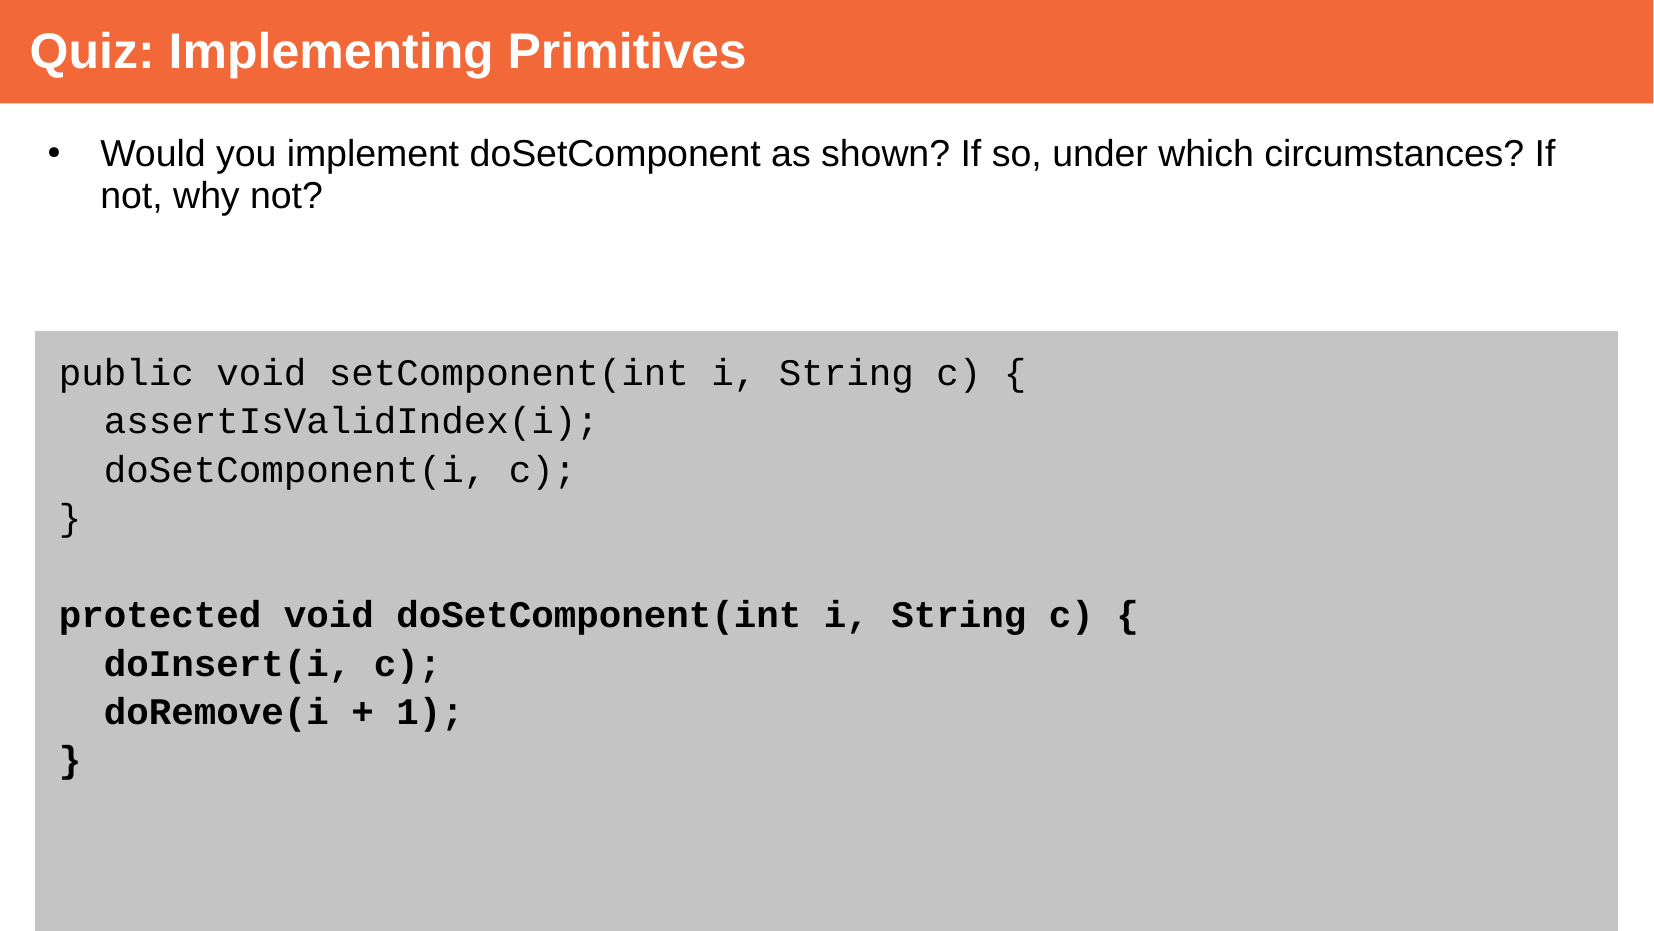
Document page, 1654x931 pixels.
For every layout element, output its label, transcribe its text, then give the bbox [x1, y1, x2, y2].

list Would you implement doSetComponent as shown? If so, under which circumstances? If not, why not? [29, 132, 1625, 319]
list public void setComponent(int i, String c) { assertIsValidIndex(i); doSetComponent(i, c); } protected void doSetComponent(int i, String c) { doInsert(i, c); doRemove(i + 1); } [29, 324, 1625, 931]
title Quiz: Implementing Primitives [0, 0, 1654, 104]
